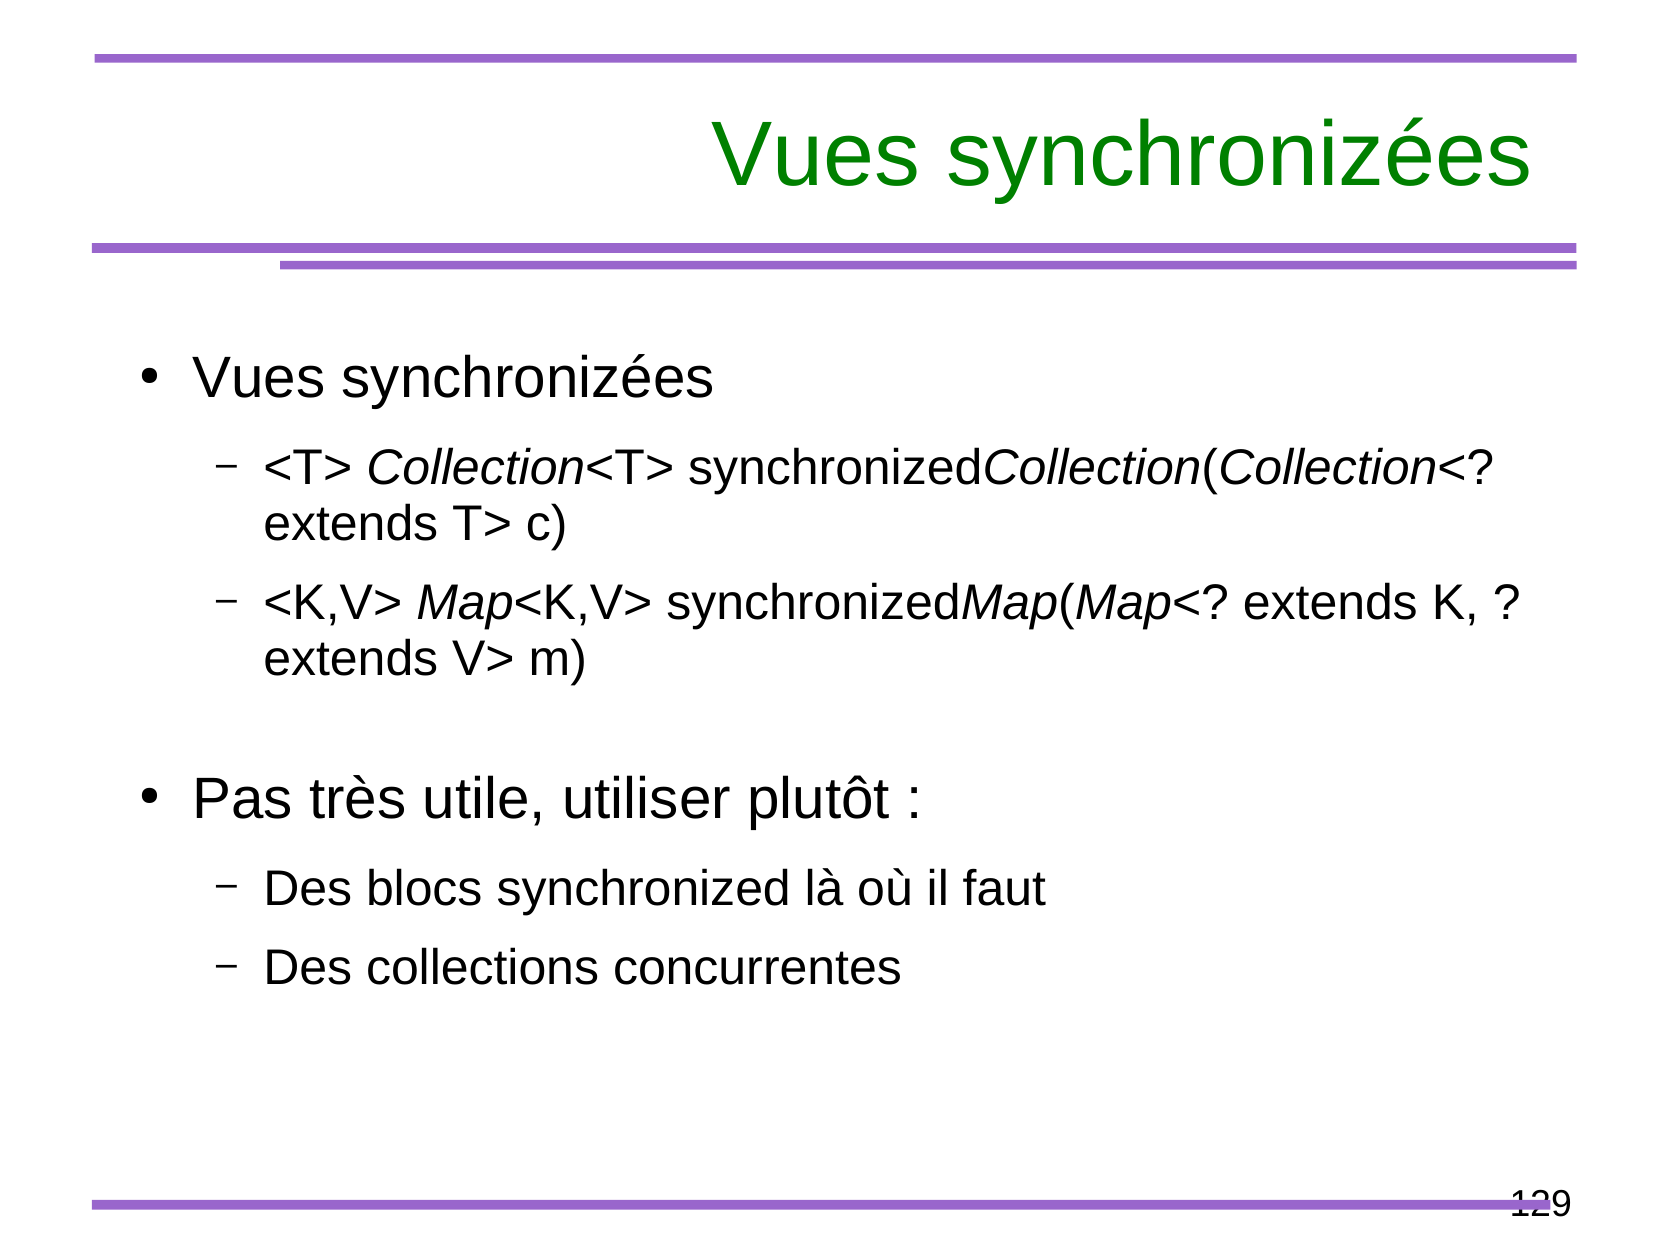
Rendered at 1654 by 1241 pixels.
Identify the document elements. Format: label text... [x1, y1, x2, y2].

title Vues synchronizées [121, 49, 1534, 257]
list Vues synchronizées <T> Collection<T> synchronizedCollection(Collection<? extends T> c) <K,V> Map<K,V> synchronizedMap(Map<? extends K, ? extends V> m) Pas très utile, utiliser plutôt : Des blocs synchronized là où il faut Des collections concurrentes [121, 344, 1534, 1143]
